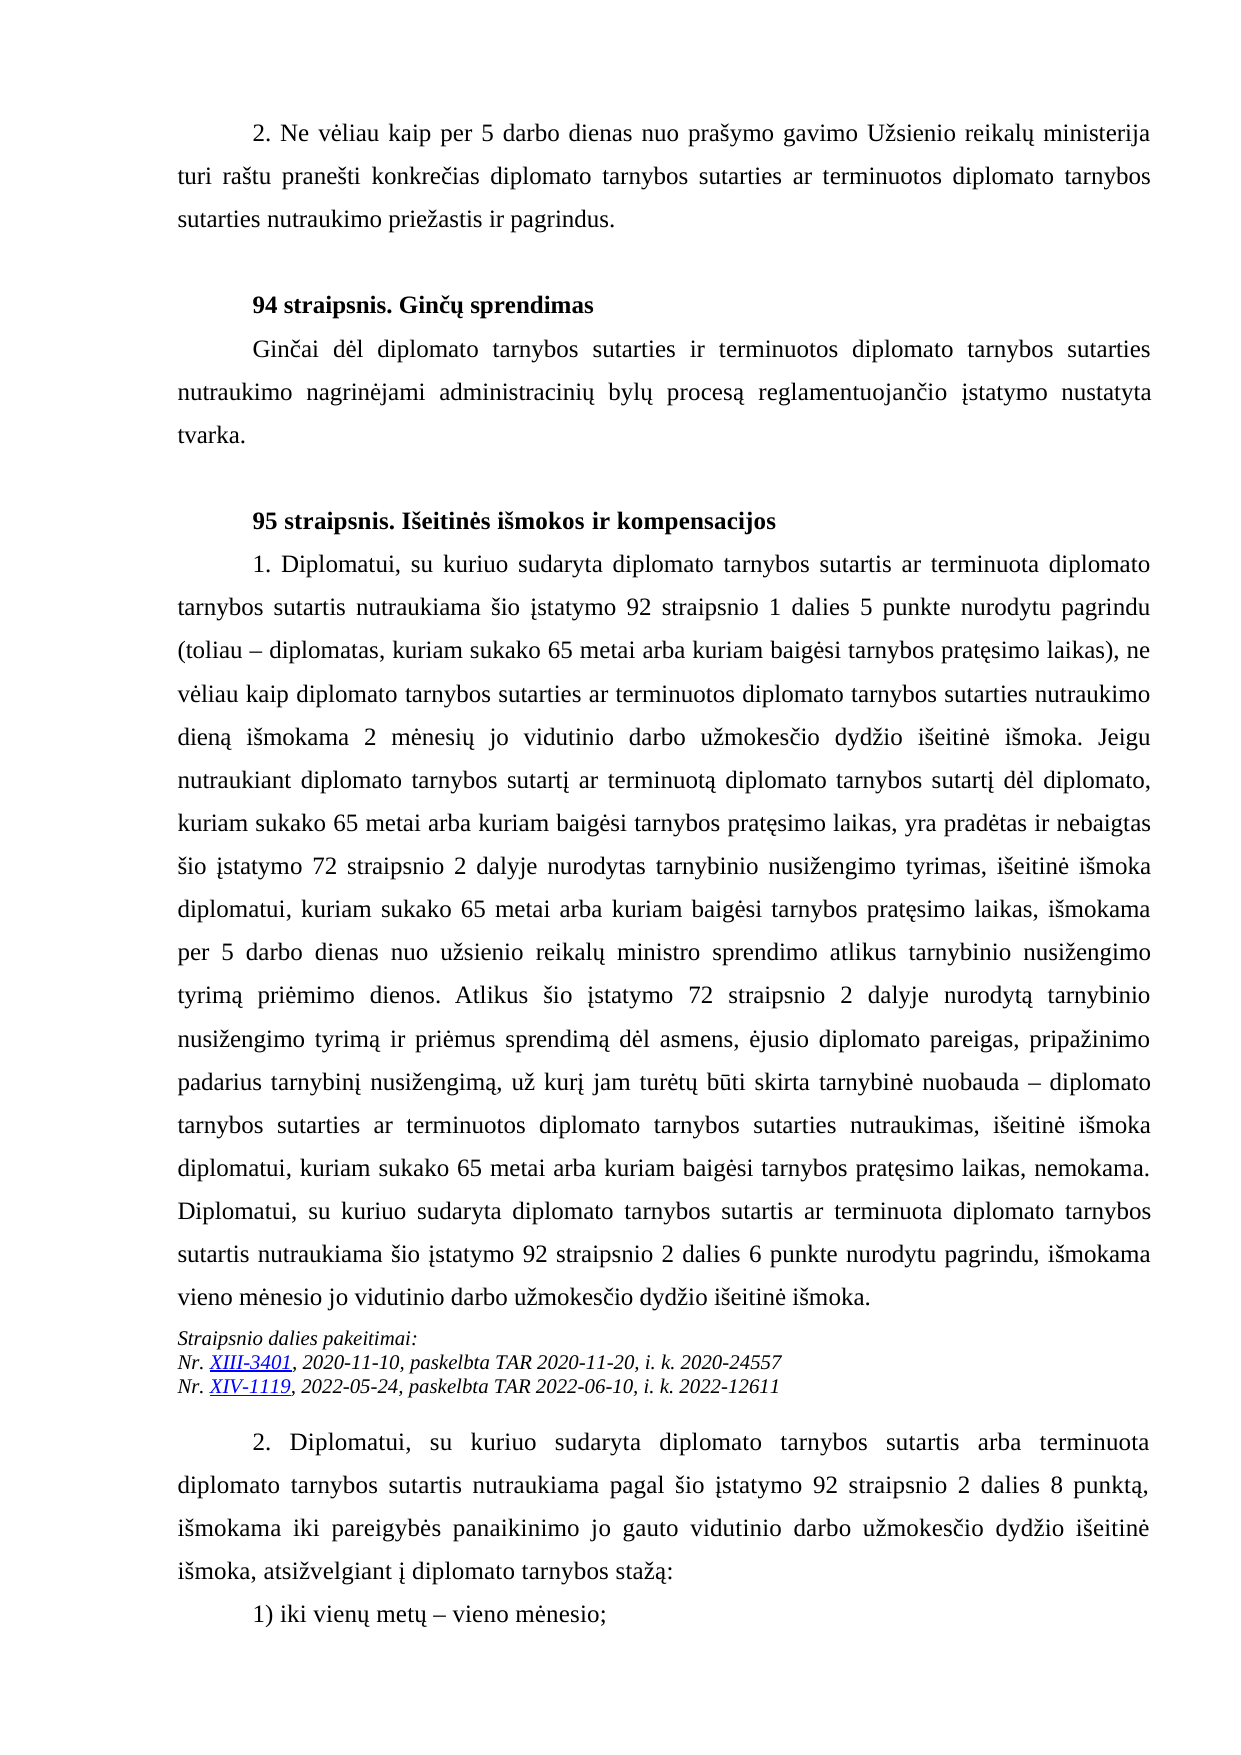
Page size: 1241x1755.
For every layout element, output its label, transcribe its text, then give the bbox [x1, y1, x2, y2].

text Nr. XIII-3401, 2020-11-10, paskelbta TAR 2020-11-20, i. k. 2020-24557 [177, 1350, 1152, 1374]
text Nr. XIV-1119, 2022-05-24, paskelbta TAR 2022-06-10, i. k. 2022-12611 [177, 1374, 1152, 1398]
text 2. Ne vėliau kaip per 5 darbo dienas nuo prašymo gavimo Užsienio reikalų ministerija turi raštu pranešti konkrečias diplomato tarnybos sutarties ar terminuotos diplomato tarnybos sutarties nutraukimo priežastis ir pagrindus. [177, 118, 1152, 233]
text Ginčai dėl diplomato tarnybos sutarties ir terminuotos diplomato tarnybos sutarties nutraukimo nagrinėjami administracinių bylų procesą reglamentuojančio įstatymo nustatyta tvarka. [177, 334, 1152, 449]
text 1. Diplomatui, su kuriuo sudaryta diplomato tarnybos sutartis ar terminuota diplomato tarnybos sutartis nutraukiama šio įstatymo 92 straipsnio 1 dalies 5 punkte nurodytu pagrindu (toliau – diplomatas, kuriam sukako 65 metai arba kuriam baigėsi tarnybos pratęsimo laikas), ne vėliau kaip diplomato tarnybos sutarties ar terminuotos diplomato tarnybos sutarties nutraukimo dieną išmokama 2 mėnesių jo vidutinio darbo užmokesčio dydžio išeitinė išmoka. Jeigu nutraukiant diplomato tarnybos sutartį ar terminuotą diplomato tarnybos sutartį dėl diplomato, kuriam sukako 65 metai arba kuriam baigėsi tarnybos pratęsimo laikas, yra pradėtas ir nebaigtas šio įstatymo 72 straipsnio 2 dalyje nurodytas tarnybinio nusižengimo tyrimas, išeitinė išmoka diplomatui, kuriam sukako 65 metai arba kuriam baigėsi tarnybos pratęsimo laikas, išmokama per 5 darbo dienas nuo užsienio reikalų ministro sprendimo atlikus tarnybinio nusižengimo tyrimą priėmimo dienos. Atlikus šio įstatymo 72 straipsnio 2 dalyje nurodytą tarnybinio nusižengimo tyrimą ir priėmus sprendimą dėl asmens, ėjusio diplomato pareigas, pripažinimo padarius tarnybinį nusižengimą, už kurį jam turėtų būti skirta tarnybinė nuobauda – diplomato tarnybos sutarties ar terminuotos diplomato tarnybos sutarties nutraukimas, išeitinė išmoka diplomatui, kuriam sukako 65 metai arba kuriam baigėsi tarnybos pratęsimo laikas, nemokama. Diplomatui, su kuriuo sudaryta diplomato tarnybos sutartis ar terminuota diplomato tarnybos sutartis nutraukiama šio įstatymo 92 straipsnio 2 dalies 6 punkte nurodytu pagrindu, išmokama vieno mėnesio jo vidutinio darbo užmokesčio dydžio išeitinė išmoka. [177, 549, 1152, 1311]
text 1) iki vienų metų – vieno mėnesio; [177, 1599, 1152, 1628]
text 94 straipsnis. Ginčų sprendimas [177, 291, 1152, 319]
text 2. Diplomatui, su kuriuo sudaryta diplomato tarnybos sutartis arba terminuota diplomato tarnybos sutartis nutraukiama pagal šio įstatymo 92 straipsnio 2 dalies 8 punktą, išmokama iki pareigybės panaikinimo jo gauto vidutinio darbo užmokesčio dydžio išeitinė išmoka, atsižvelgiant į diplomato tarnybos stažą: [177, 1427, 1152, 1585]
text Straipsnio dalies pakeitimai: [177, 1326, 1152, 1350]
text 95 straipsnis. Išeitinės išmokos ir kompensacijos [177, 506, 1152, 535]
